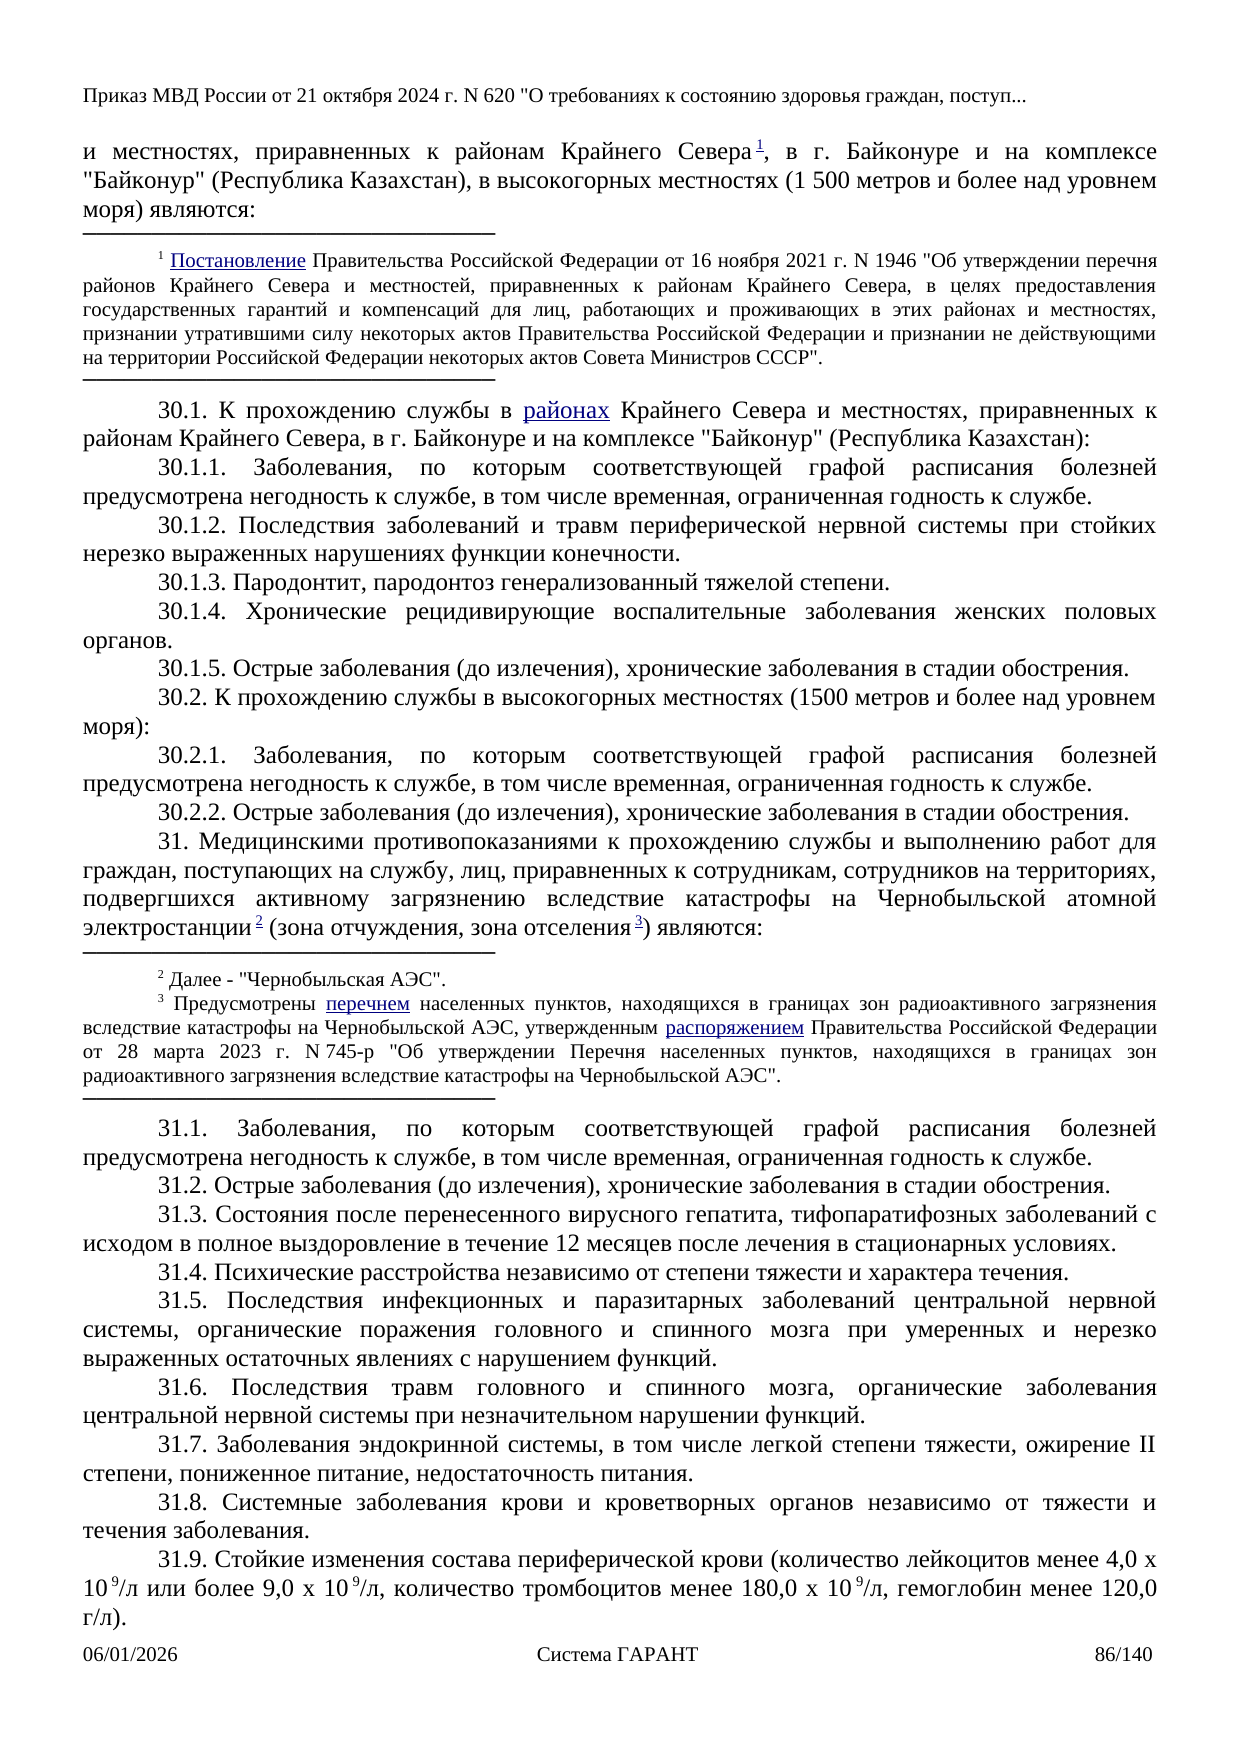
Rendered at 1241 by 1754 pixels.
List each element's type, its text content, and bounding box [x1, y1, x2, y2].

text ────────────────────────────── [83, 222, 1157, 248]
text 31.5. Последствия инфекционных и паразитарных заболеваний центральной нервной системы, органические поражения головного и спинного мозга при умеренных и нерезко выраженных остаточных явлениях с нарушением функций. [83, 1286, 1157, 1372]
text 2 Далее - "Чернобыльская АЭС". [83, 967, 1157, 991]
text 31.8. Системные заболевания крови и кроветворных органов независимо от тяжести и течения заболевания. [83, 1487, 1157, 1544]
text 3 Предусмотрены перечнем населенных пунктов, находящихся в границах зон радиоактивного загрязнения вследствие катастрофы на Чернобыльской АЭС, утвержденным распоряжением Правительства Российской Федерации от 28 марта 2023 г. N 745-р "Об утверждении Перечня населенных пунктов, находящихся в границах зон радиоактивного загрязнения вследствие катастрофы на Чернобыльской АЭС". [83, 991, 1157, 1087]
text 30.1.3. Пародонтит, пародонтоз генерализованный тяжелой степени. [83, 567, 1157, 596]
text 30.2.1. Заболевания, по которым соответствующей графой расписания болезней предусмотрена негодность к службе, в том числе временная, ограниченная годность к службе. [83, 740, 1157, 797]
text 30.1.1. Заболевания, по которым соответствующей графой расписания болезней предусмотрена негодность к службе, в том числе временная, ограниченная годность к службе. [83, 452, 1157, 510]
text 31.6. Последствия травм головного и спинного мозга, органические заболевания центральной нервной системы при незначительном нарушении функций. [83, 1372, 1157, 1429]
text 30.1.5. Острые заболевания (до излечения), хронические заболевания в стадии обострения. [83, 653, 1157, 682]
text ────────────────────────────── [83, 1087, 1157, 1113]
text 31.1. Заболевания, по которым соответствующей графой расписания болезней предусмотрена негодность к службе, в том числе временная, ограниченная годность к службе. [83, 1113, 1157, 1171]
text 30.1. К прохождению службы в районах Крайнего Севера и местностях, приравненных к районам Крайнего Севера, в г. Байконуре и на комплексе "Байконур" (Республика Казахстан): [83, 395, 1157, 452]
text и местностях, приравненных к районам Крайнего Севера 1, в г. Байконуре и на комплексе "Байконур" (Республика Казахстан), в высокогорных местностях (1 500 метров и более над уровнем моря) являются: [83, 136, 1157, 222]
text 31. Медицинскими противопоказаниями к прохождению службы и выполнению работ для граждан, поступающих на службу, лиц, приравненных к сотрудникам, сотрудников на территориях, подвергшихся активному загрязнению вследствие катастрофы на Чернобыльской атомной электростанции 2 (зона отчуждения, зона отселения 3) являются: [83, 826, 1157, 941]
text 31.4. Психические расстройства независимо от степени тяжести и характера течения. [83, 1257, 1157, 1286]
text 31.7. Заболевания эндокринной системы, в том числе легкой степени тяжести, ожирение II степени, пониженное питание, недостаточность питания. [83, 1429, 1157, 1487]
text 30.2. К прохождению службы в высокогорных местностях (1500 метров и более над уровнем моря): [83, 682, 1157, 740]
text 30.1.4. Хронические рецидивирующие воспалительные заболевания женских половых органов. [83, 596, 1157, 653]
text 31.3. Состояния после перенесенного вирусного гепатита, тифопаратифозных заболеваний с исходом в полное выздоровление в течение 12 месяцев после лечения в стационарных условиях. [83, 1199, 1157, 1257]
text 30.2.2. Острые заболевания (до излечения), хронические заболевания в стадии обострения. [83, 797, 1157, 826]
text 31.2. Острые заболевания (до излечения), хронические заболевания в стадии обострения. [83, 1171, 1157, 1199]
text ────────────────────────────── [83, 369, 1157, 395]
text 31.9. Стойкие изменения состава периферической крови (количество лейкоцитов менее 4,0 х 10 9/л или более 9,0 х 10 9/л, количество тромбоцитов менее 180,0 х 10 9/л, гемоглобин менее 120,0 г/л). [83, 1544, 1157, 1631]
text 30.1.2. Последствия заболеваний и травм периферической нервной системы при стойких нерезко выраженных нарушениях функции конечности. [83, 510, 1157, 567]
text 1 Постановление Правительства Российской Федерации от 16 ноября 2021 г. N 1946 "Об утверждении перечня районов Крайнего Севера и местностей, приравненных к районам Крайнего Севера, в целях предоставления государственных гарантий и компенсаций для лиц, работающих и проживающих в этих районах и местностях, признании утратившими силу некоторых актов Правительства Российской Федерации и признании не действующими на территории Российской Федерации некоторых актов Совета Министров СССР". [83, 248, 1157, 369]
text ────────────────────────────── [83, 941, 1157, 967]
